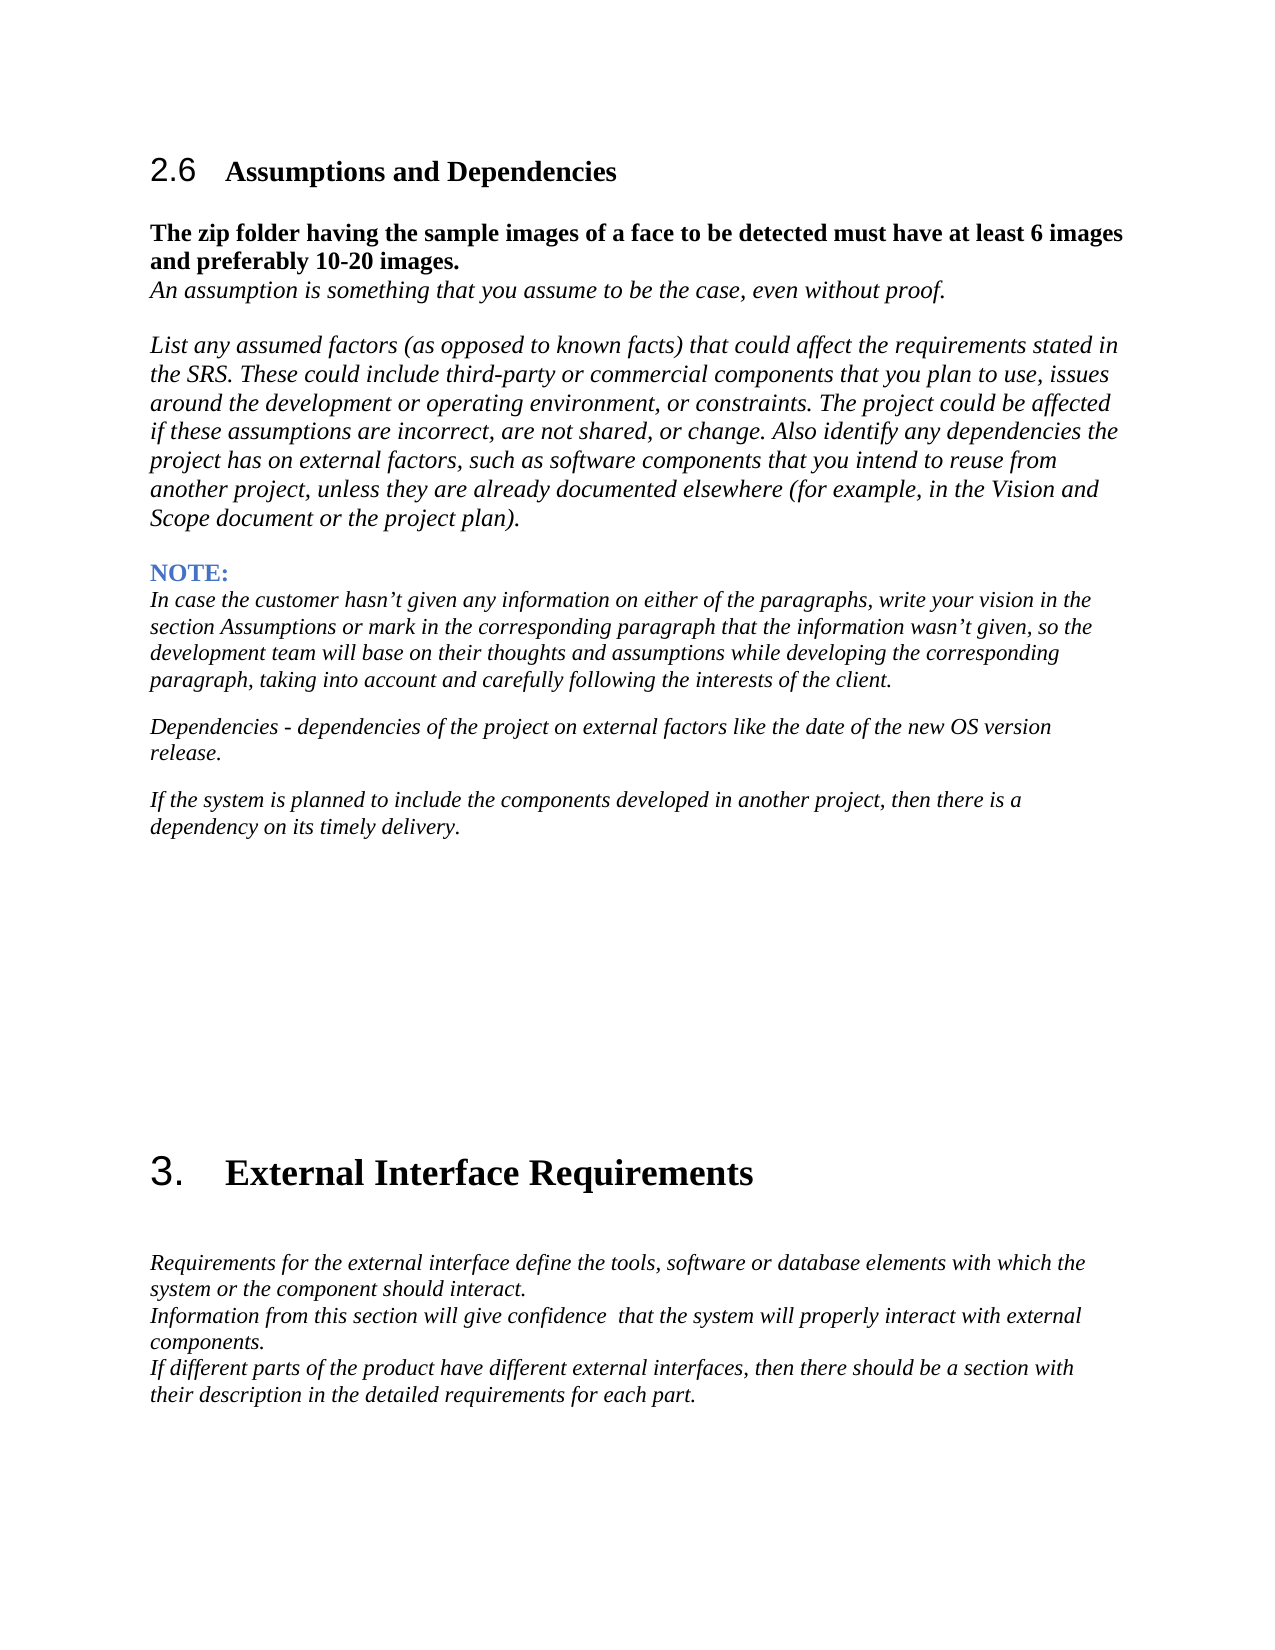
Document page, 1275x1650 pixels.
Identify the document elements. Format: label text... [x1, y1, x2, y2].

text Requirements for the external interface define the tools, software or database elements with which the system or the component should interact. [150, 1249, 1125, 1302]
text List any assumed factors (as opposed to known facts) that could affect the requirements stated in the SRS. These could include third-party or commercial components that you plan to use, issues around the development or operating environment, or constraints. The project could be affected if these assumptions are incorrect, are not shared, or change. Also identify any dependencies the project has on external factors, such as software components that you intend to reuse from another project, unless they are already documented elsewhere (for example, in the Vision and Scope document or the project plan). NOTE: [150, 330, 1125, 587]
text Dependencies - dependencies of the project on external factors like the date of the new OS version release. [150, 713, 1125, 766]
text If different parts of the product have different external interfaces, then there should be a section with their description in the detailed requirements for each part. [150, 1354, 1125, 1407]
subtitle Assumptions and Dependencies [150, 150, 1125, 188]
text The zip folder having the sample images of a face to be detected must have at least 6 images and preferably 10-20 images. [150, 218, 1125, 275]
subtitle External Interface Requirements [150, 1146, 1125, 1194]
text If the system is planned to include the components developed in another project, then there is a dependency on its timely delivery. [150, 786, 1125, 839]
text An assumption is something that you assume to be the case, even without proof. [150, 275, 1125, 304]
text Information from this section will give confidence that the system will properly interact with external components. [150, 1302, 1125, 1354]
text In case the customer hasn’t given any information on either of the paragraphs, write your vision in the section Assumptions or mark in the corresponding paragraph that the information wasn’t given, so the development team will base on their thoughts and assumptions while developing the corresponding paragraph, taking into account and carefully following the interests of the client. [150, 587, 1125, 692]
